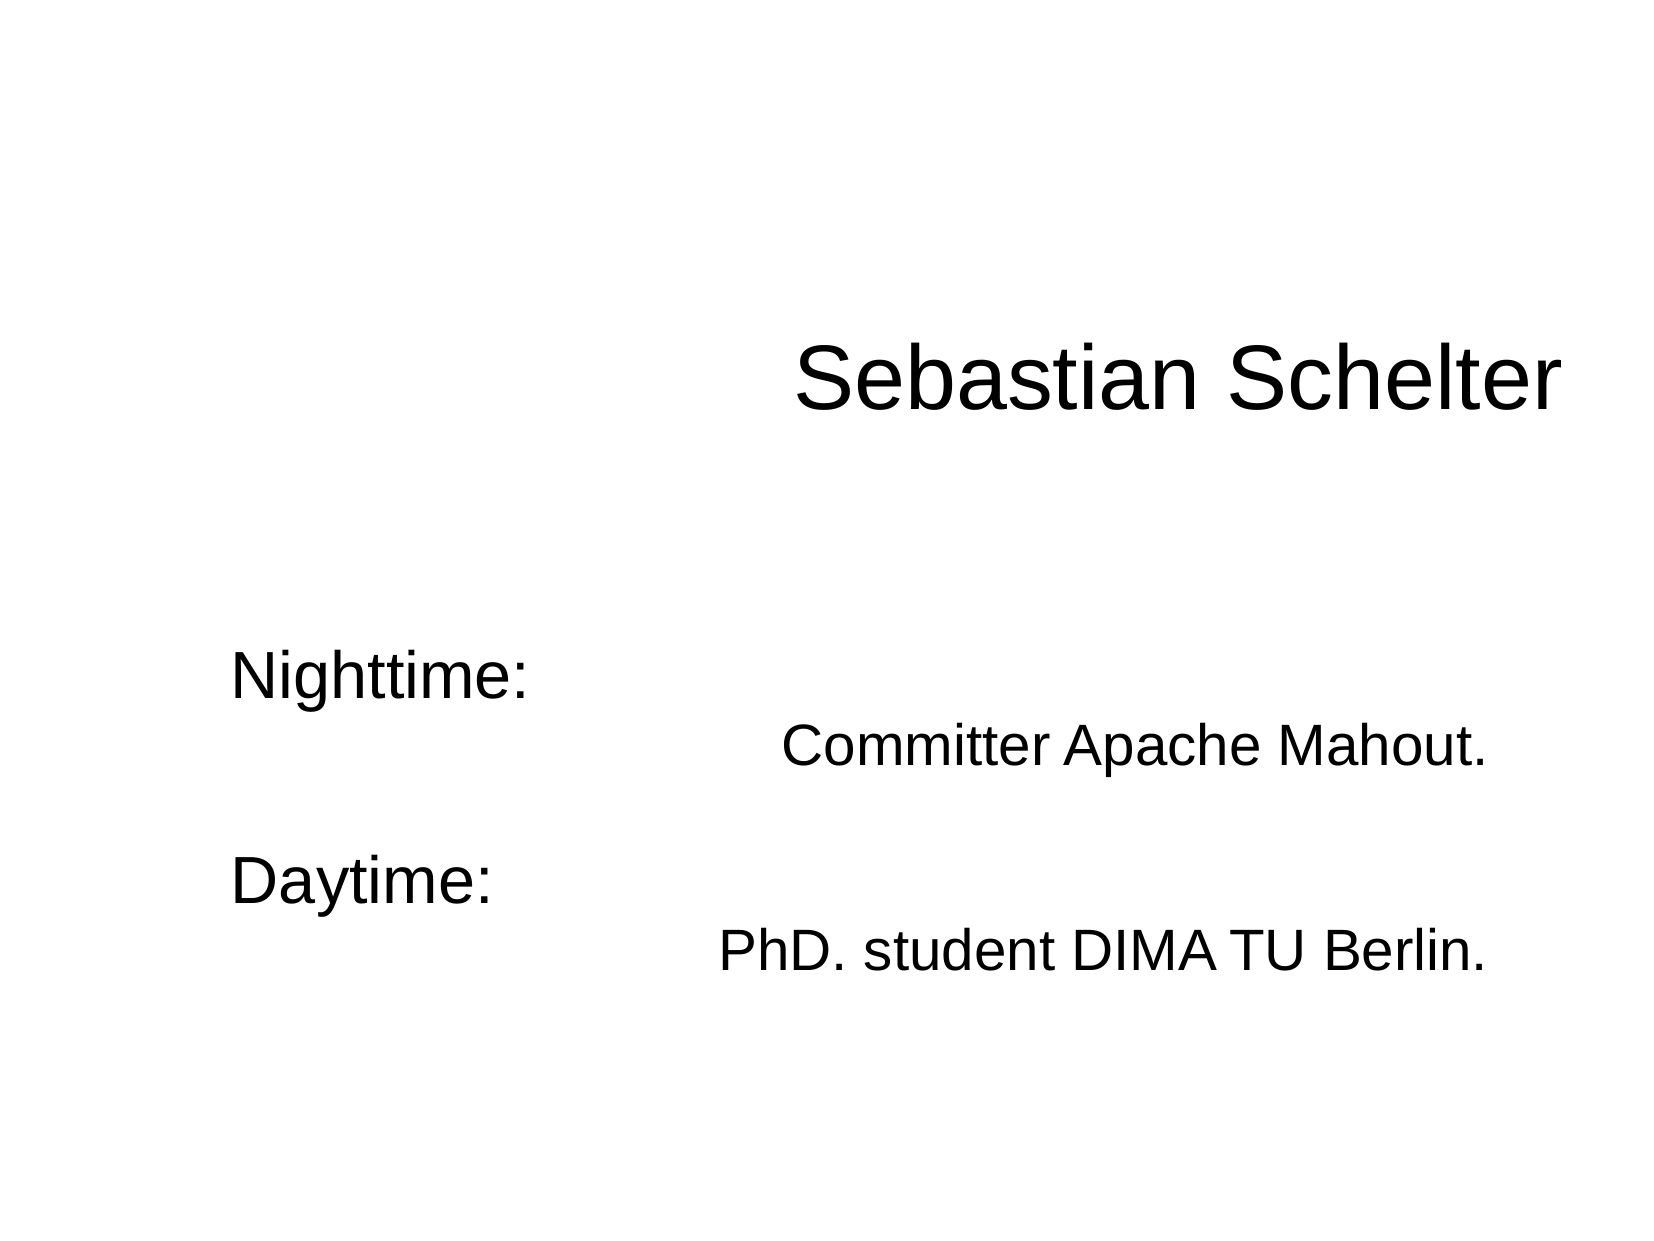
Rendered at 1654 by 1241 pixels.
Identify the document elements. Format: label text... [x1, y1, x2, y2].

text_box Sebastian Schelter [778, 318, 1579, 437]
text_box Nighttime: Committer Apache Mahout. Daytime: PhD. student DIMA TU Berlin. [216, 631, 1506, 1056]
